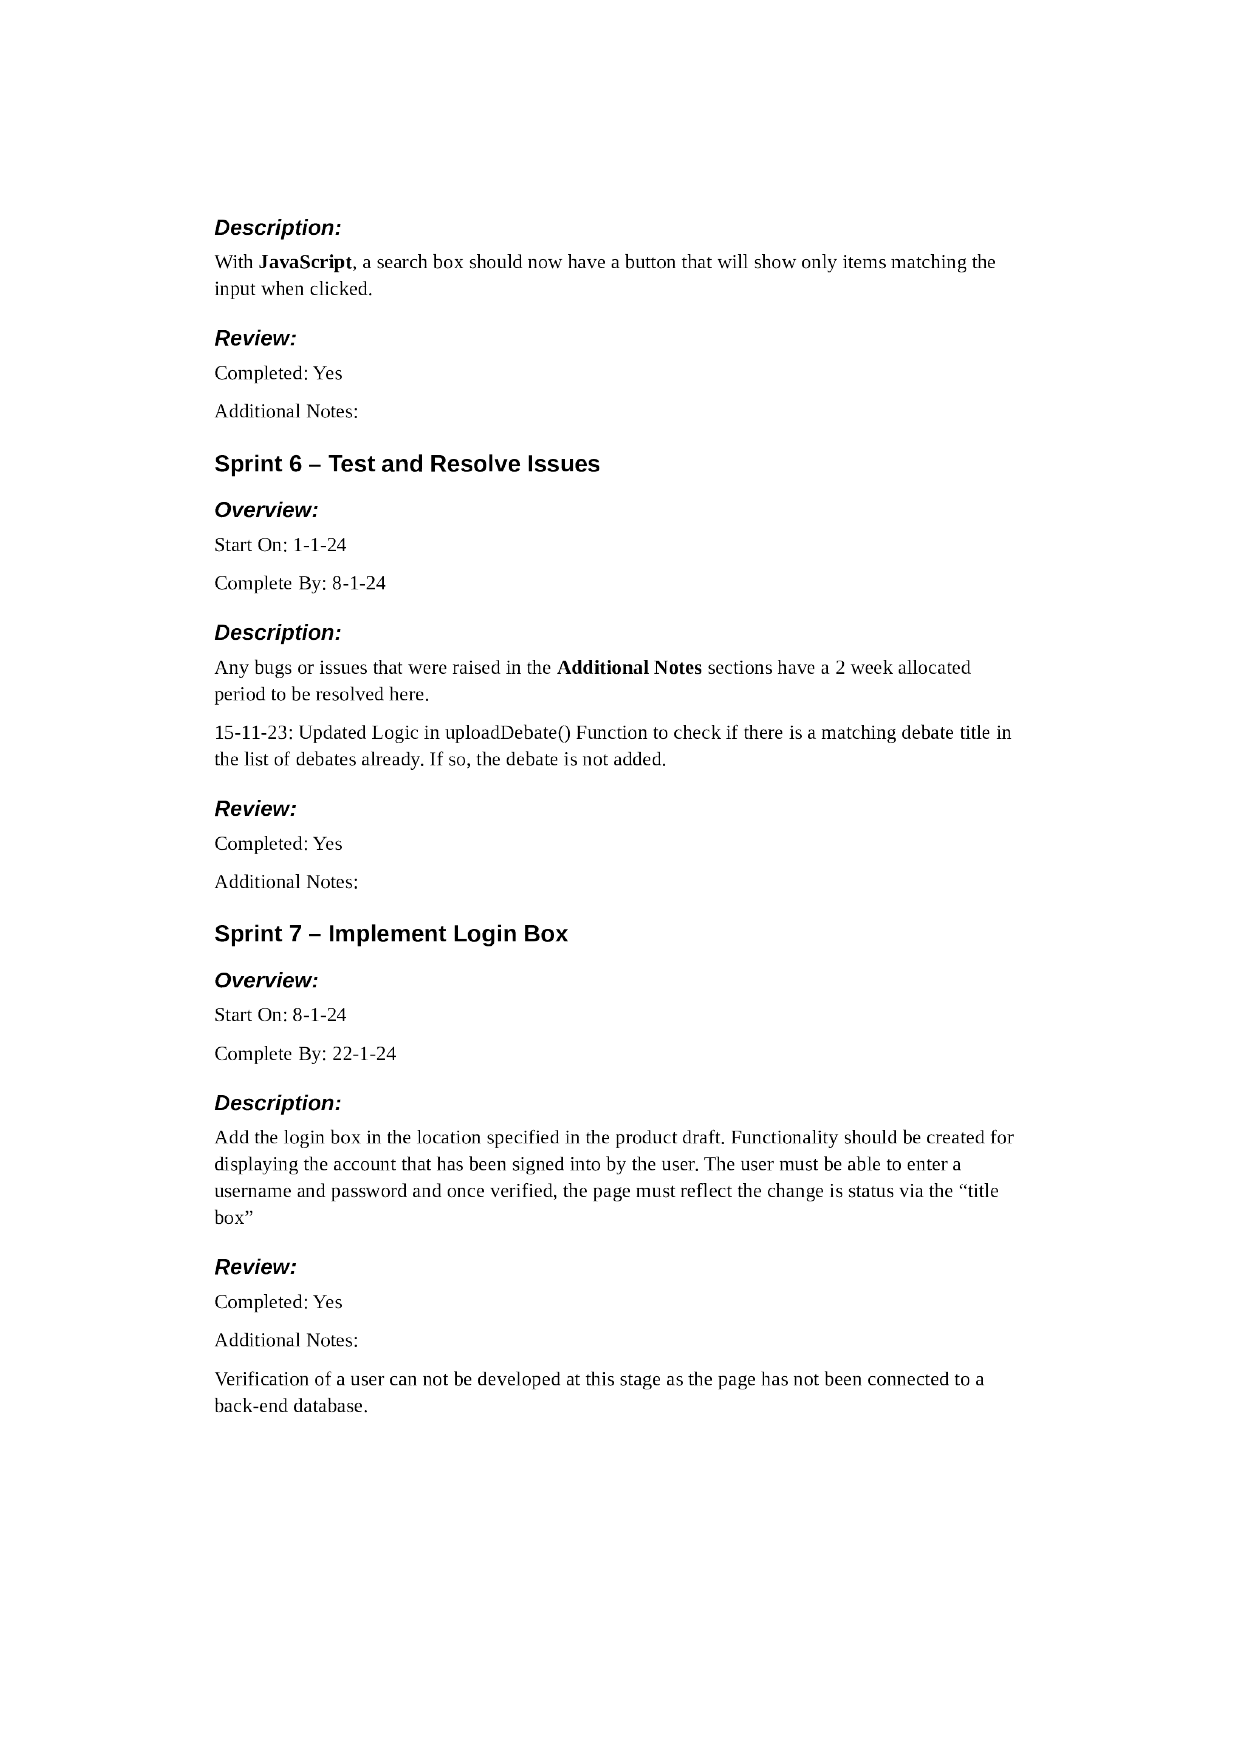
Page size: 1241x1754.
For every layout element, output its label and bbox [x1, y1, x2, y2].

picture [118, 118, 1123, 1538]
